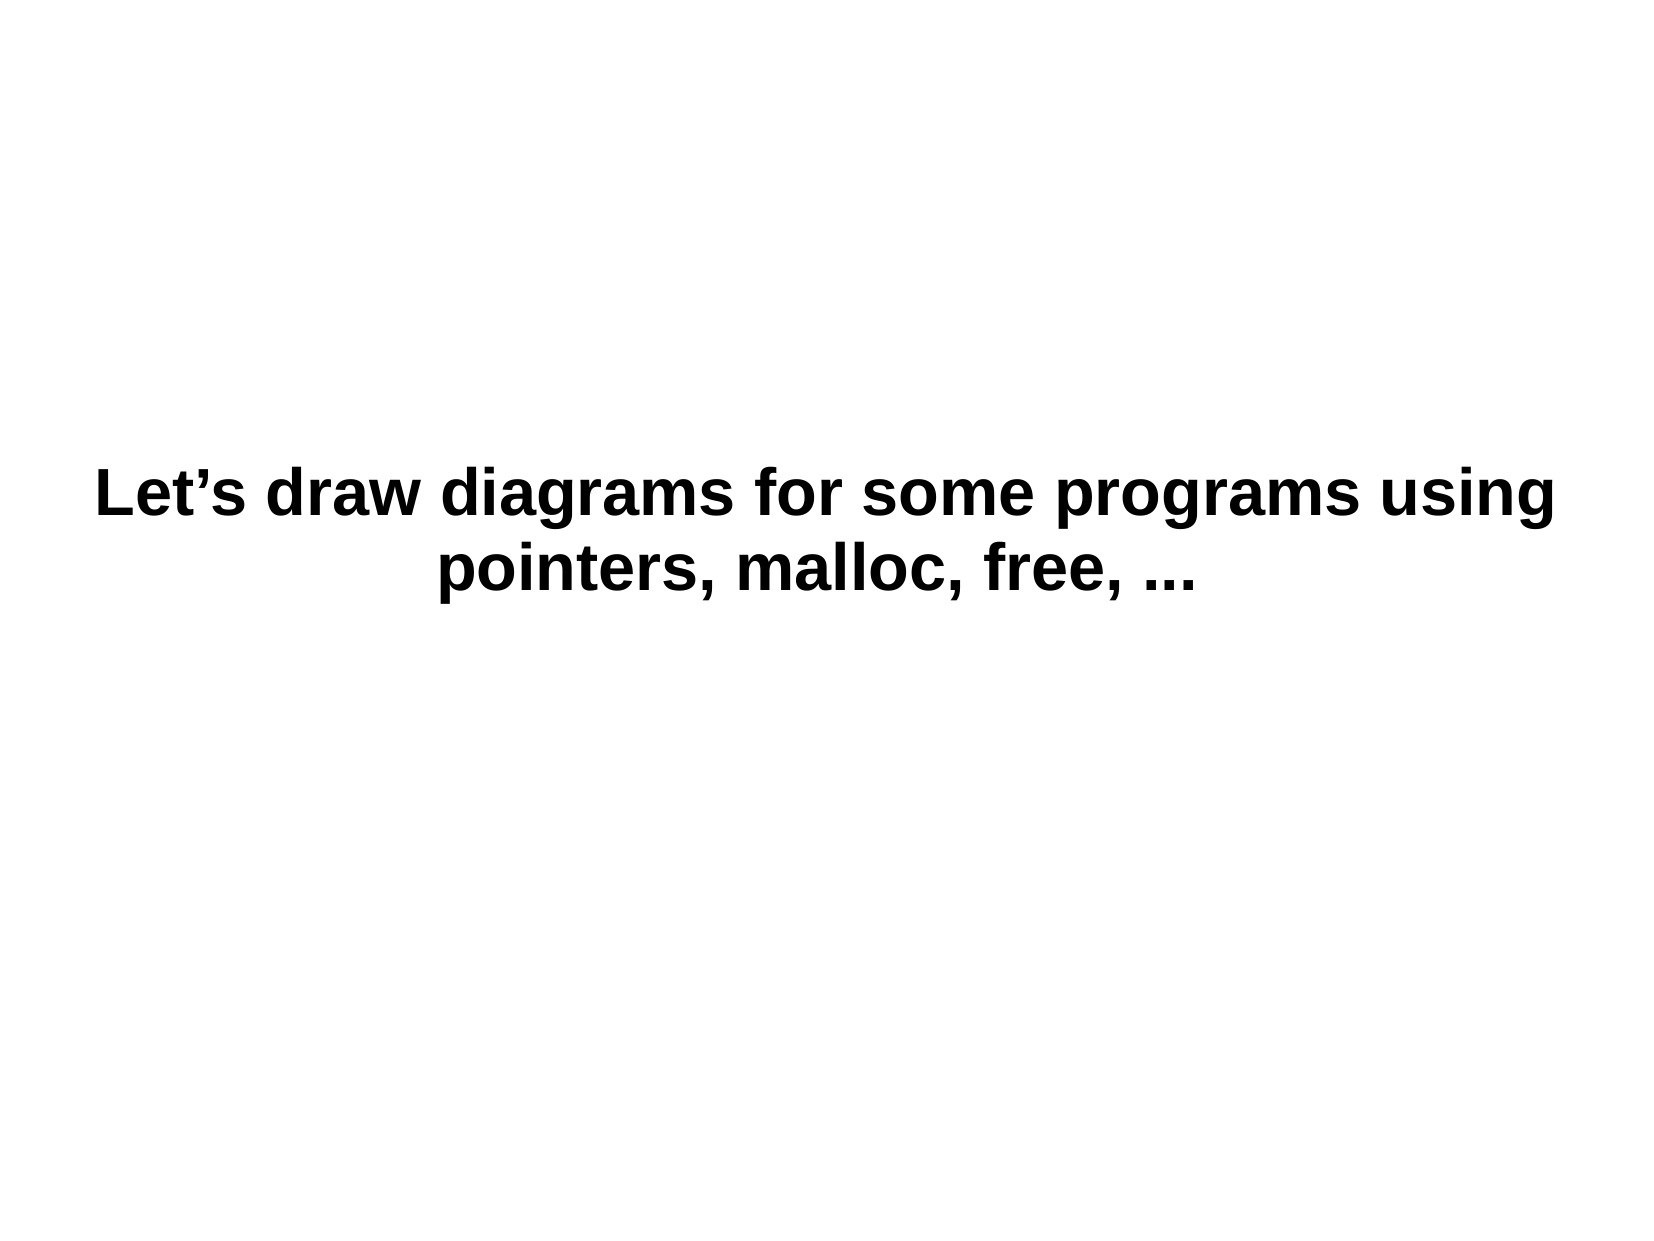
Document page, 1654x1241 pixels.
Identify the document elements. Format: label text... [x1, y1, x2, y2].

subtitle Let’s draw diagrams for some programs using pointers, malloc, free, ... [82, 49, 1571, 1010]
